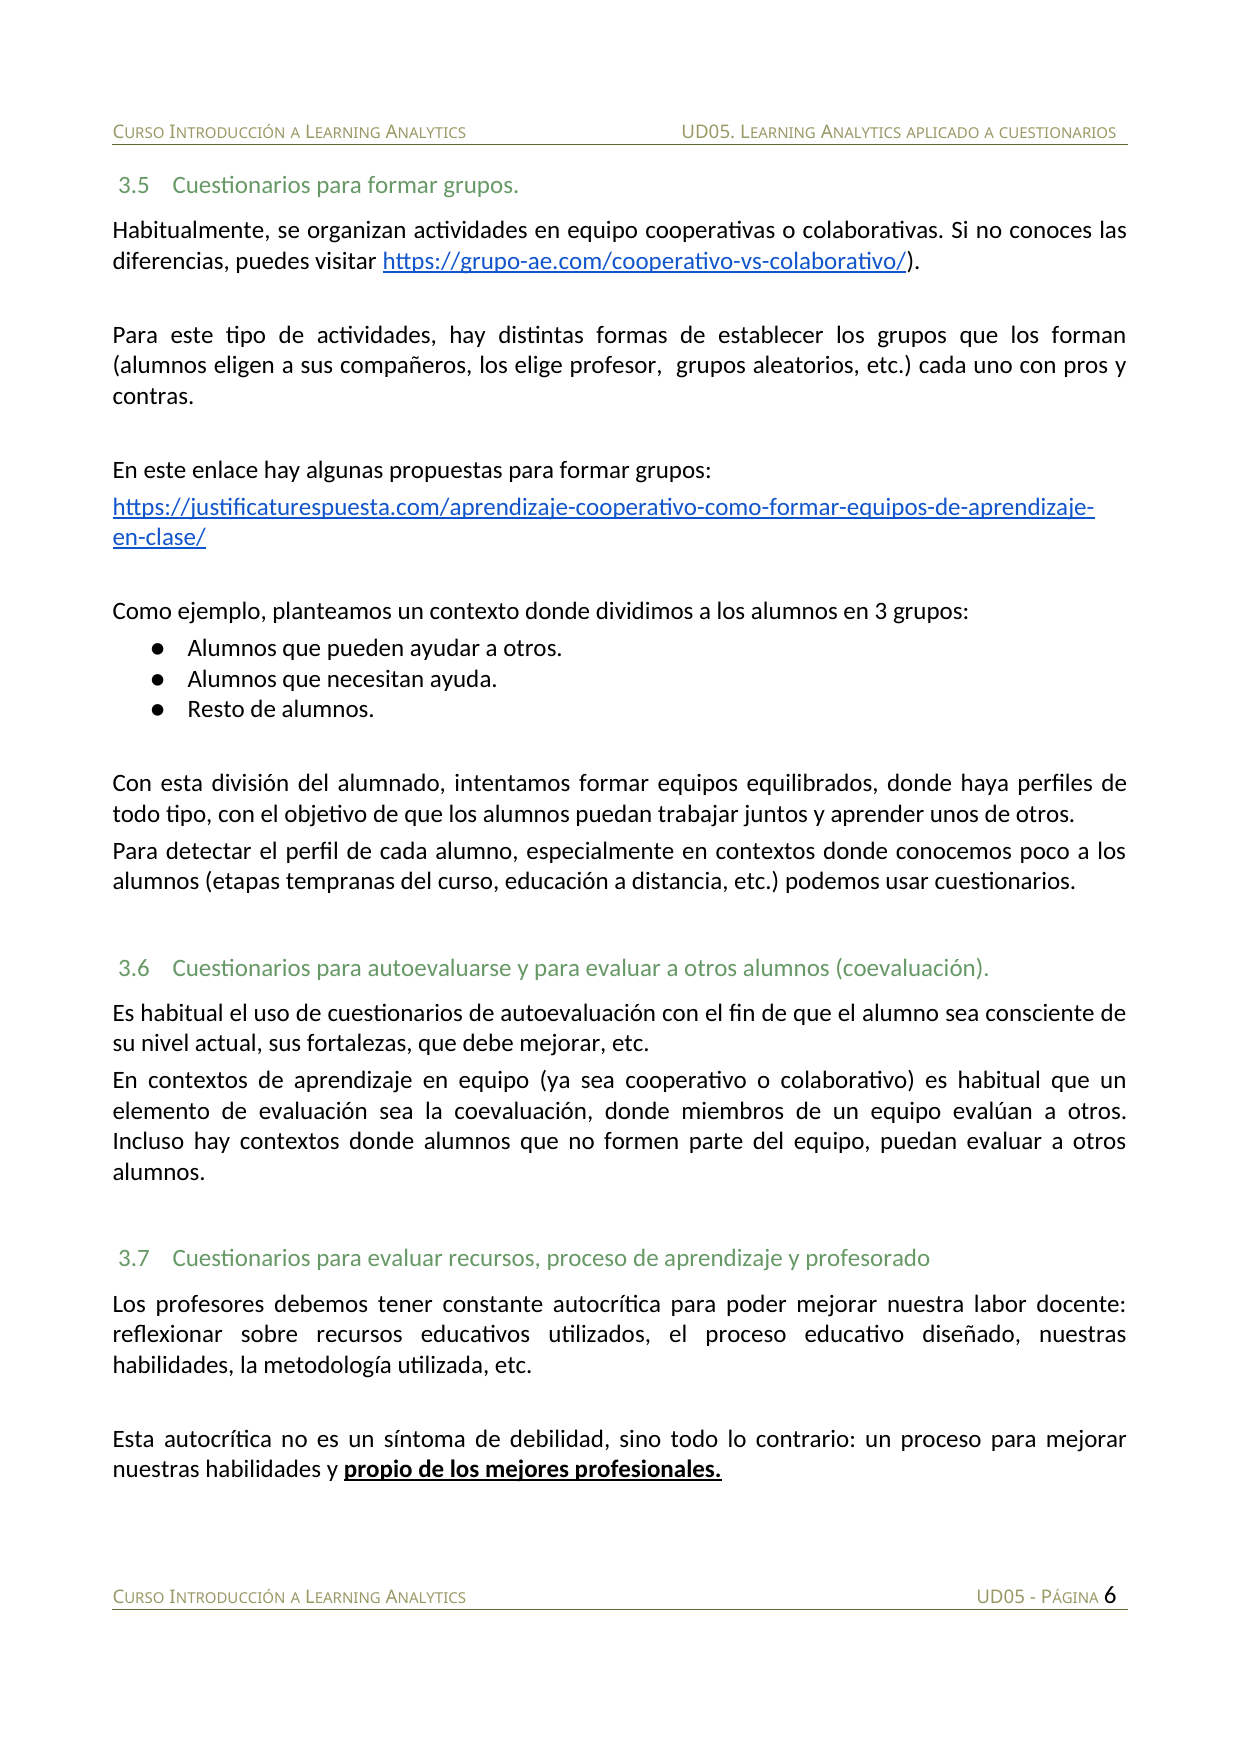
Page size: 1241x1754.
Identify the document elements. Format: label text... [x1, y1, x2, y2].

text Habitualmente, se organizan actividades en equipo cooperativas o colaborativas. Si no conoces las diferencias, puedes visitar https://grupo-ae.com/cooperativo-vs-colaborativo/). [112, 214, 1128, 275]
text Con esta división del alumnado, intentamos formar equipos equilibrados, donde haya perfiles de todo tipo, con el objetivo de que los alumnos puedan trabajar juntos y aprender unos de otros. [112, 767, 1128, 828]
subtitle Cuestionarios para autoevaluarse y para evaluar a otros alumnos (coevaluación). [112, 952, 1128, 982]
list Alumnos que pueden ayudar a otros. [150, 632, 1128, 663]
list Alumnos que necesitan ayuda. [150, 663, 1128, 693]
text Para detectar el perfil de cada alumno, especialmente en contextos donde conocemos poco a los alumnos (etapas tempranas del curso, educación a distancia, etc.) podemos usar cuestionarios. [112, 835, 1128, 896]
list Resto de alumnos. [150, 693, 1128, 724]
text Esta autocrítica no es un síntoma de debilidad, sino todo lo contrario: un proceso para mejorar nuestras habilidades y propio de los mejores profesionales. [112, 1423, 1128, 1484]
subtitle Cuestionarios para evaluar recursos, proceso de aprendizaje y profesorado [112, 1242, 1128, 1273]
text En este enlace hay algunas propuestas para formar grupos: [112, 454, 1128, 484]
text Los profesores debemos tener constante autocrítica para poder mejorar nuestra labor docente: reflexionar sobre recursos educativos utilizados, el proceso educativo diseñado, nuestras habilidades, la metodología utilizada, etc. [112, 1288, 1128, 1379]
text En contextos de aprendizaje en equipo (ya sea cooperativo o colaborativo) es habitual que un elemento de evaluación sea la coevaluación, donde miembros de un equipo evalúan a otros. Incluso hay contextos donde alumnos que no formen parte del equipo, puedan evaluar a otros alumnos. [112, 1064, 1128, 1187]
text Es habitual el uso de cuestionarios de autoevaluación con el fin de que el alumno sea consciente de su nivel actual, sus fortalezas, que debe mejorar, etc. [112, 997, 1128, 1058]
text Como ejemplo, planteamos un contexto donde dividimos a los alumnos en 3 grupos: [112, 595, 1128, 626]
text https://justificaturespuesta.com/aprendizaje-cooperativo-como-formar-equipos-de-aprendizaje-en-clase/ [112, 491, 1128, 552]
text Para este tipo de actividades, hay distintas formas de establecer los grupos que los forman (alumnos eligen a sus compañeros, los elige profesor, grupos aleatorios, etc.) cada uno con pros y contras. [112, 319, 1128, 410]
subtitle Cuestionarios para formar grupos. [112, 169, 1128, 199]
